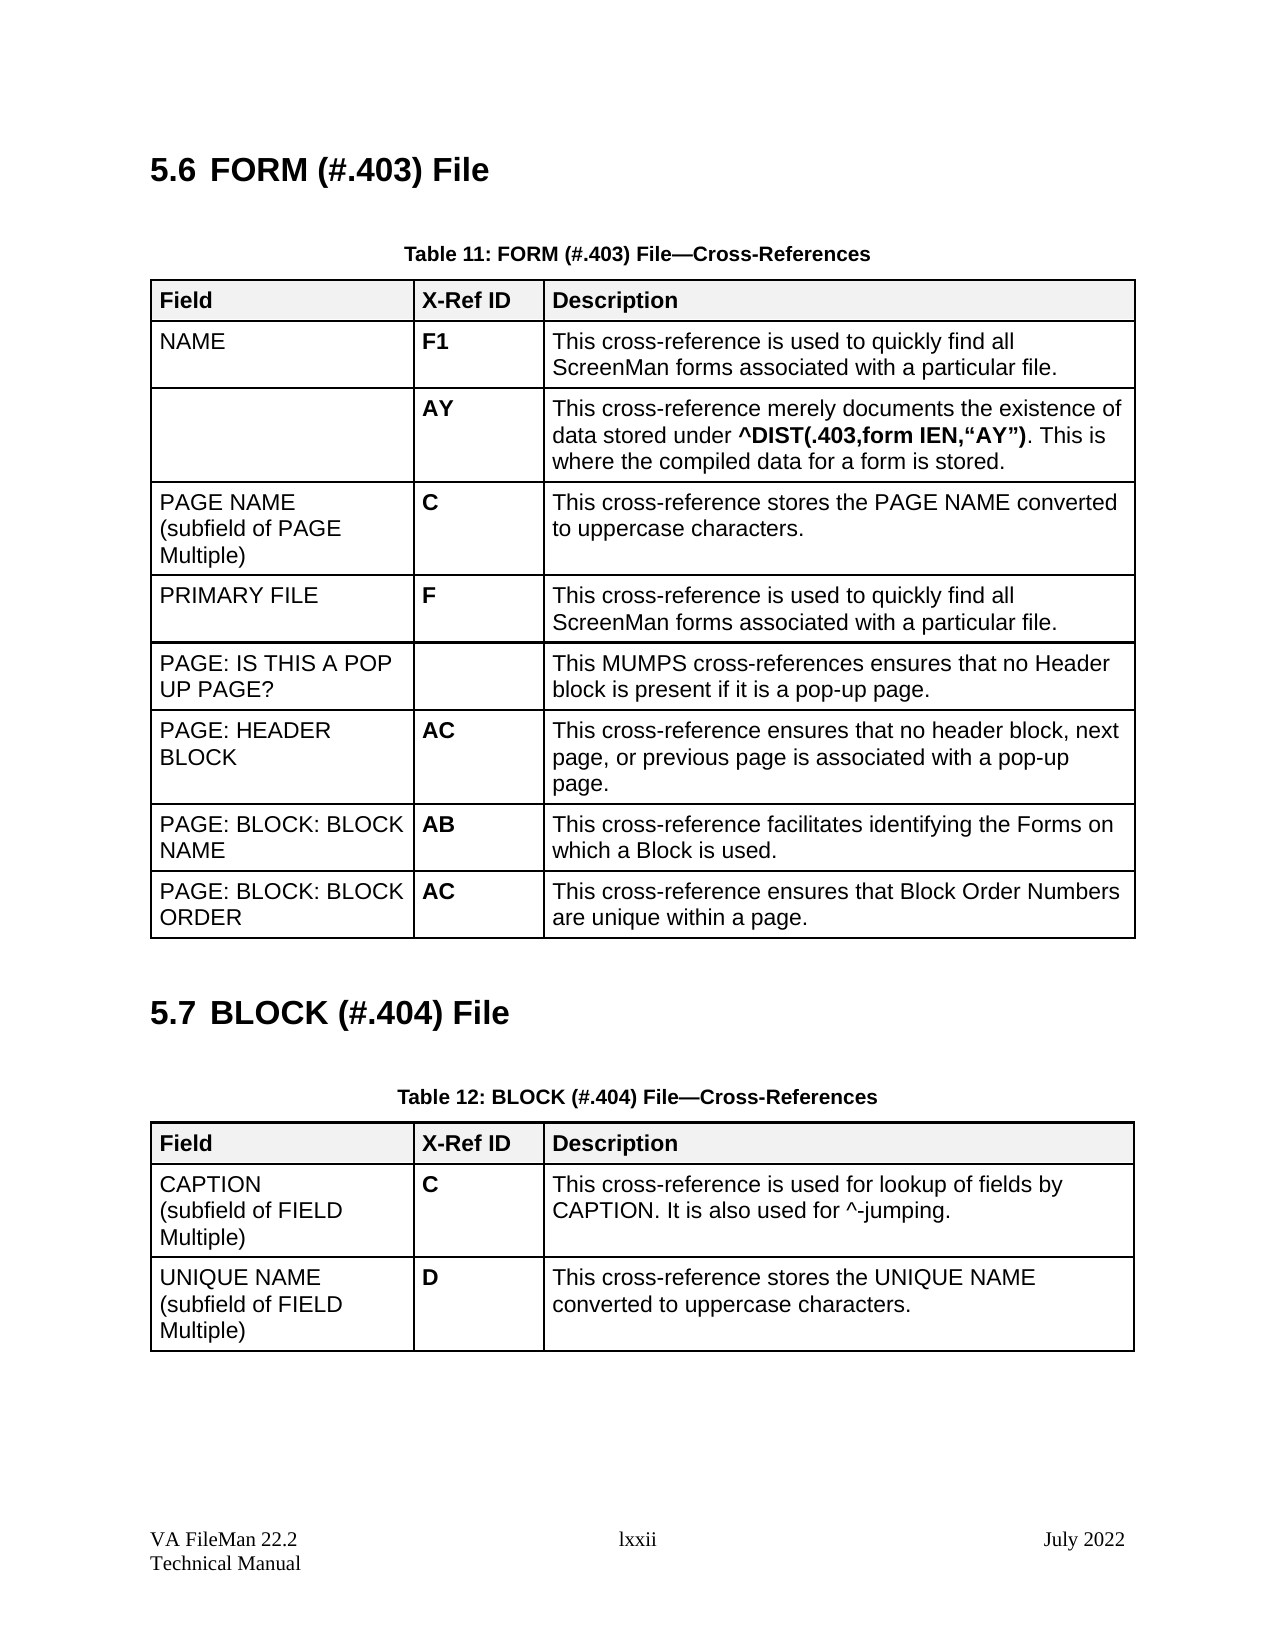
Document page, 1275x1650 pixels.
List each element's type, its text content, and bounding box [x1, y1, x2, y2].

table_cell This cross-reference stores the UNIQUE NAME converted to uppercase characters. [545, 1258, 1133, 1350]
table_cell This cross-reference is used for lookup of fields by CAPTION. It is also used for ^-jumping. [545, 1165, 1133, 1256]
table_cell PRIMARY FILE [152, 576, 413, 641]
table_cell PAGE: BLOCK: BLOCK NAME [152, 805, 413, 870]
table_cell This cross-reference facilitates identifying the Forms on which a Block is used. [545, 805, 1134, 870]
table_cell AB [415, 805, 543, 870]
table_cell This MUMPS cross-references ensures that no Header block is present if it is a pop-up page. [545, 644, 1134, 709]
table_header Field [152, 1124, 413, 1162]
table_cell AC [415, 872, 543, 937]
table_header Field [152, 281, 413, 319]
text Table 12: BLOCK (#.404) File—Cross-References [150, 1085, 1125, 1109]
table_cell [152, 389, 413, 481]
table_cell CAPTION (subfield of FIELD Multiple) [152, 1165, 413, 1256]
table_cell PAGE: HEADER BLOCK [152, 711, 413, 802]
table_cell [415, 644, 543, 709]
table_cell PAGE: IS THIS A POP UP PAGE? [152, 644, 413, 709]
subtitle BLOCK (#.404) File [150, 993, 1125, 1031]
table_cell AC [415, 711, 543, 802]
table_header Description [545, 1124, 1133, 1162]
table_cell NAME [152, 322, 413, 387]
table_cell This cross-reference ensures that Block Order Numbers are unique within a page. [545, 872, 1134, 937]
table_cell This cross-reference ensures that no header block, next page, or previous page is associated with a pop-up page. [545, 711, 1134, 802]
subtitle FORM (#.403) File [150, 150, 1125, 188]
table_cell This cross-reference stores the PAGE NAME converted to uppercase characters. [545, 483, 1134, 574]
table_header X-Ref ID [415, 281, 543, 319]
text Table 11: FORM (#.403) File—Cross-References [150, 242, 1125, 266]
table_cell PAGE: BLOCK: BLOCK ORDER [152, 872, 413, 937]
table_cell D [415, 1258, 543, 1350]
table_cell AY [415, 389, 543, 481]
table_cell This cross-reference is used to quickly find all ScreenMan forms associated with a particular file. [545, 322, 1134, 387]
table_cell This cross-reference merely documents the existence of data stored under ^DIST(.403,form IEN,“AY”). This is where the compiled data for a form is stored. [545, 389, 1134, 481]
table_cell UNIQUE NAME (subfield of FIELD Multiple) [152, 1258, 413, 1350]
table_cell F1 [415, 322, 543, 387]
table_cell F [415, 576, 543, 641]
table_cell C [415, 483, 543, 574]
table_cell PAGE NAME (subfield of PAGE Multiple) [152, 483, 413, 574]
table_cell C [415, 1165, 543, 1256]
table_cell This cross-reference is used to quickly find all ScreenMan forms associated with a particular file. [545, 576, 1134, 641]
table_header Description [545, 281, 1134, 319]
table_header X-Ref ID [415, 1124, 543, 1162]
